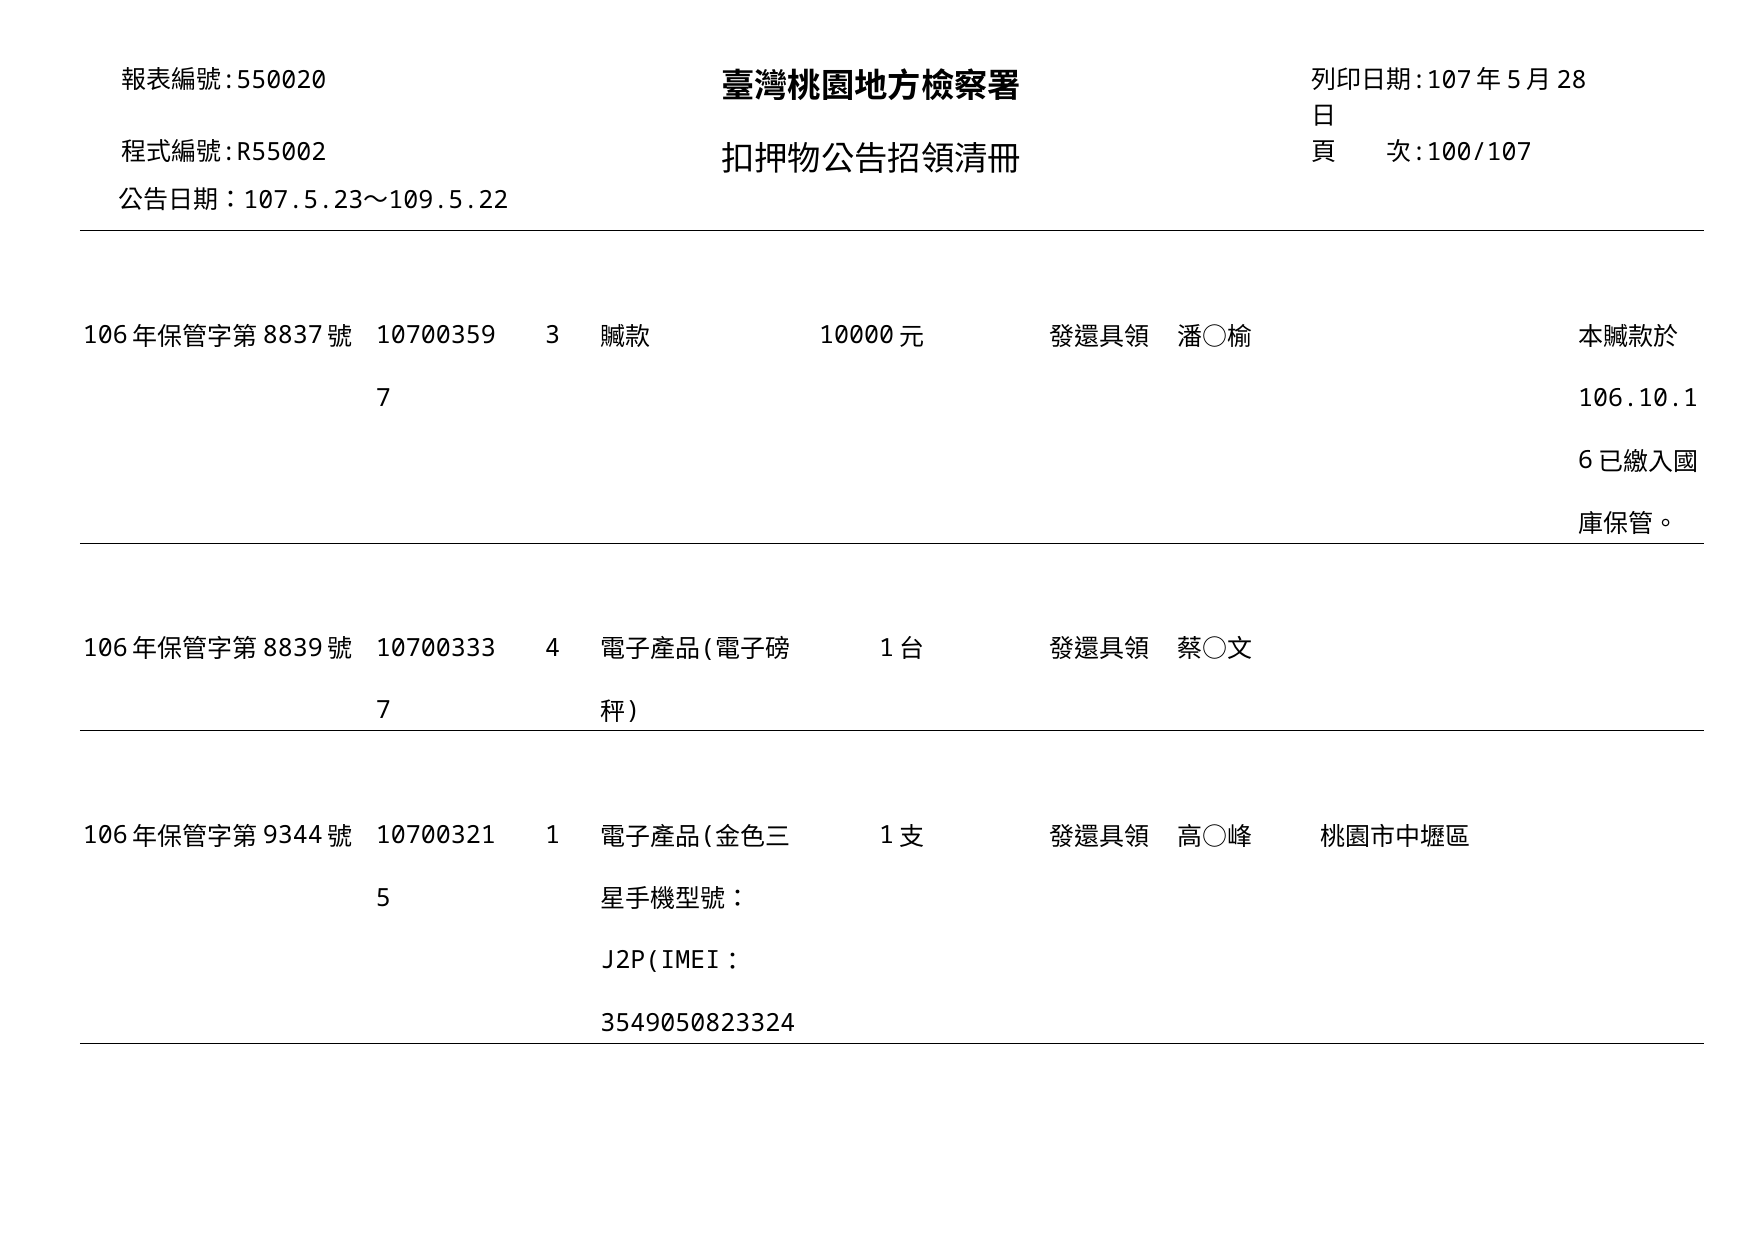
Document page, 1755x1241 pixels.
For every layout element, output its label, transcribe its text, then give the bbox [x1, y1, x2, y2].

table_cell 桃園市中壢區 [1317, 731, 1575, 1042]
table_cell 10000元 [808, 231, 927, 542]
table_cell 1台 [808, 544, 927, 730]
table_cell 4 [507, 544, 597, 730]
table_cell 高○峰 [1175, 731, 1317, 1042]
table_cell [1317, 231, 1575, 542]
table_cell 潘○榆 [1175, 231, 1317, 542]
table_cell 106年保管字第8837號 [80, 231, 373, 542]
table_cell 107003215 [373, 731, 507, 1042]
table_cell 電子產品(金色三星手機型號：J2P(IMEI：3549050823324 [597, 731, 807, 1042]
table_cell 106年保管字第9344號 [80, 731, 373, 1042]
table_cell 發還具領 [1046, 231, 1175, 542]
table_cell 本贓款於106.10.16已繳入國庫保管。 [1575, 231, 1704, 542]
table_cell 106年保管字第8839號 [80, 544, 373, 730]
table_cell 發還具領 [1046, 731, 1175, 1042]
table_cell [927, 544, 1046, 730]
table_cell 贓款 [597, 231, 807, 542]
table_cell [927, 731, 1046, 1042]
table_cell 3 [507, 231, 597, 542]
table_cell [1575, 731, 1704, 1042]
table_cell 1 [507, 731, 597, 1042]
table_cell 電子產品(電子磅秤) [597, 544, 807, 730]
table_cell [1317, 544, 1575, 730]
table_cell 發還具領 [1046, 544, 1175, 730]
table_cell 1支 [808, 731, 927, 1042]
table_cell 107003337 [373, 544, 507, 730]
table_cell [1575, 544, 1704, 730]
table_cell [927, 231, 1046, 542]
table_cell 107003597 [373, 231, 507, 542]
table_cell 蔡○文 [1175, 544, 1317, 730]
